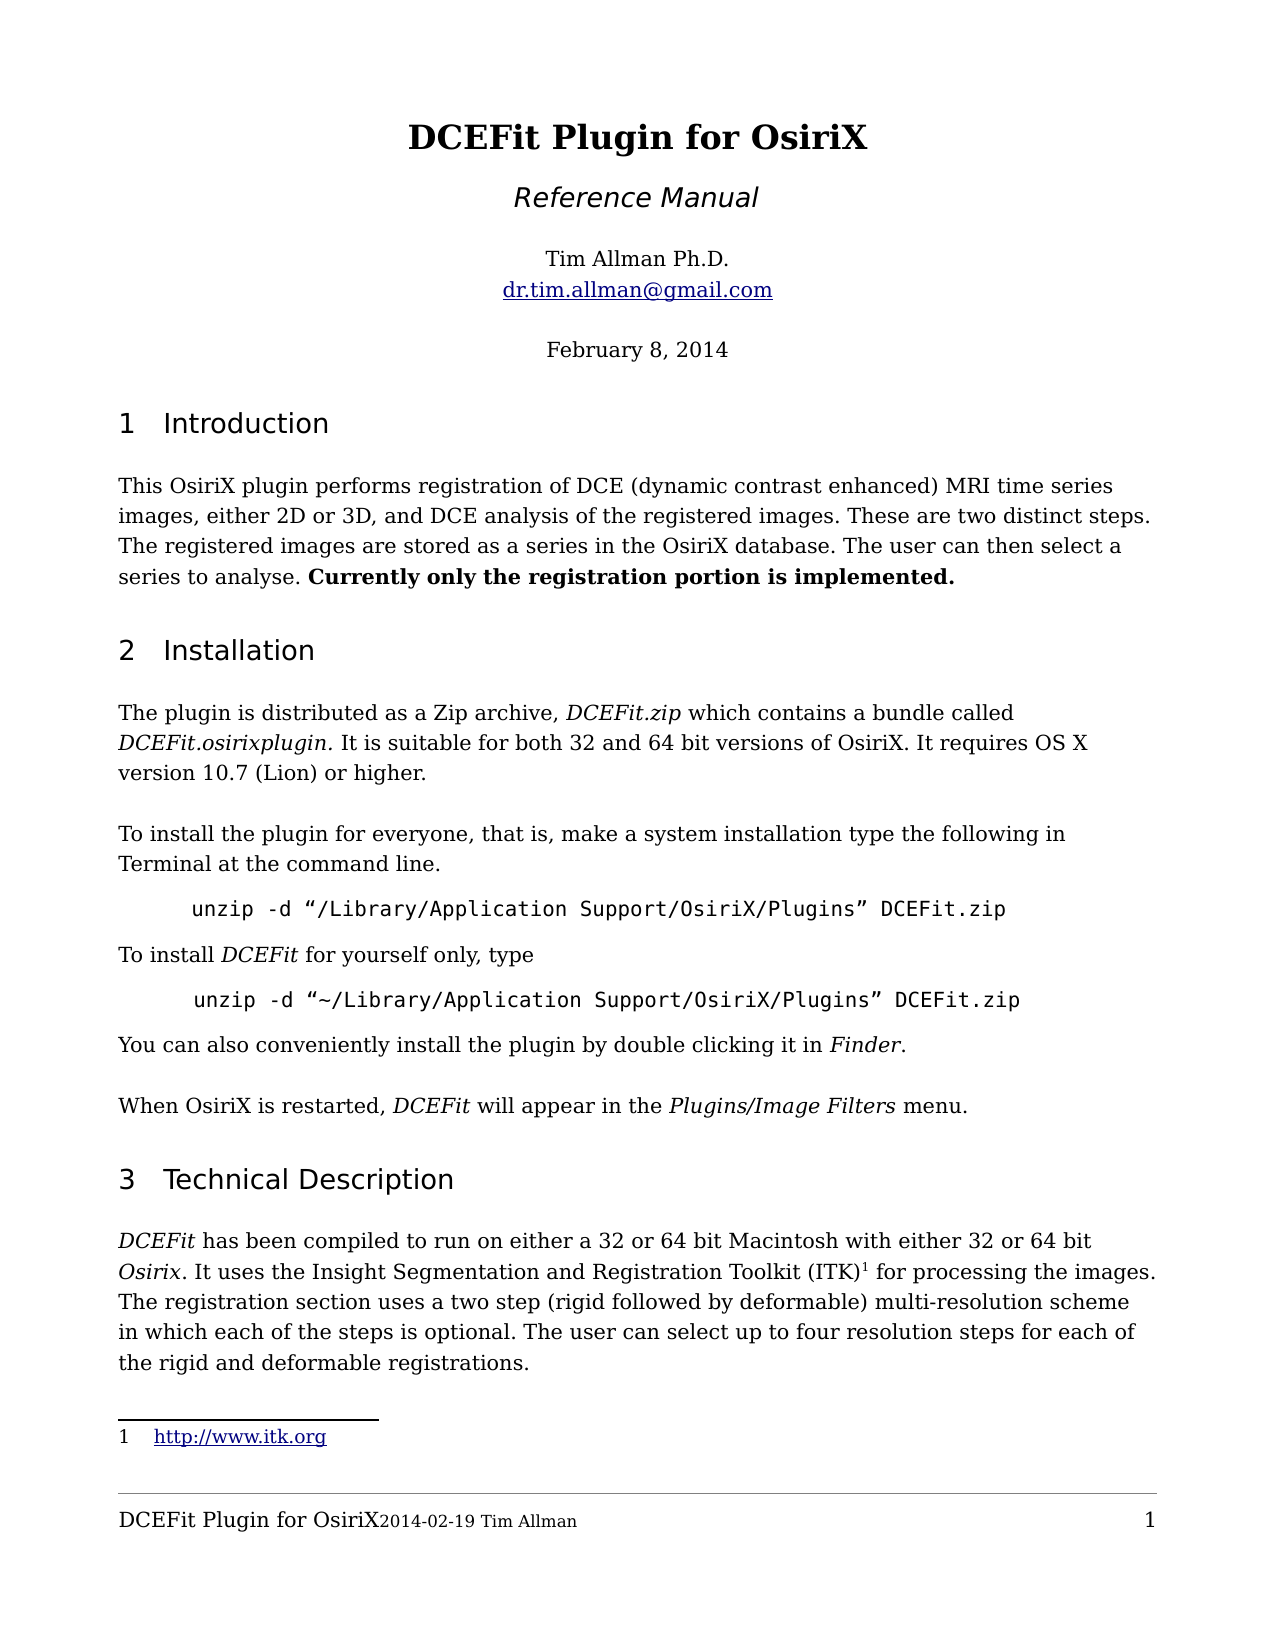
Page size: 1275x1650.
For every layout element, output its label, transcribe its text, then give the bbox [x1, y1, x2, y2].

text Tim Allman Ph.D. dr.tim.allman@gmail.com [118, 247, 1157, 302]
title DCEFit Plugin for OsiriX [118, 118, 1157, 157]
text unzip -d “~/Library/Application Support/OsiriX/Plugins” DCEFit.zip [193, 988, 1157, 1012]
subtitle Introduction [118, 408, 1157, 440]
text To install DCEFit for yourself only, type [118, 943, 1157, 967]
subtitle Technical Description [118, 1164, 1157, 1196]
text http://www.itk.org [118, 1426, 1157, 1448]
subtitle Reference Manual [118, 182, 1157, 214]
text You can also conveniently install the plugin by double clicking it in Finder. [118, 1033, 1157, 1058]
text To install the plugin for everyone, that is, make a system installation type the following in Terminal at the command line. [118, 822, 1157, 876]
text The plugin is distributed as a Zip archive, DCEFit.zip which contains a bundle called DCEFit.osirixplugin. It is suitable for both 32 and 64 bit versions of OsiriX. It requires OS X version 10.7 (Lion) or higher. [118, 701, 1157, 786]
subtitle Installation [118, 635, 1157, 667]
text This OsiriX plugin performs registration of DCE (dynamic contrast enhanced) MRI time series images, either 2D or 3D, and DCE analysis of the registered images. These are two distinct steps. The registered images are stored as a series in the OsiriX database. The user can then select a series to analyse. Currently only the registration portion is implemented. [118, 474, 1157, 589]
text February 8, 2014 [118, 338, 1157, 362]
text DCEFit has been compiled to run on either a 32 or 64 bit Macintosh with either 32 or 64 bit Osirix. It uses the Insight Segmentation and Registration Toolkit (ITK) for processing the images. The registration section uses a two step (rigid followed by deformable) multi-resolution scheme in which each of the steps is optional. The user can select up to four resolution steps for each of the rigid and deformable registrations. [118, 1229, 1157, 1375]
text unzip -d “/Library/Application Support/OsiriX/Plugins” DCEFit.zip [191, 897, 1157, 922]
text When OsiriX is restarted, DCEFit will appear in the Plugins/Image Filters menu. [118, 1094, 1157, 1118]
